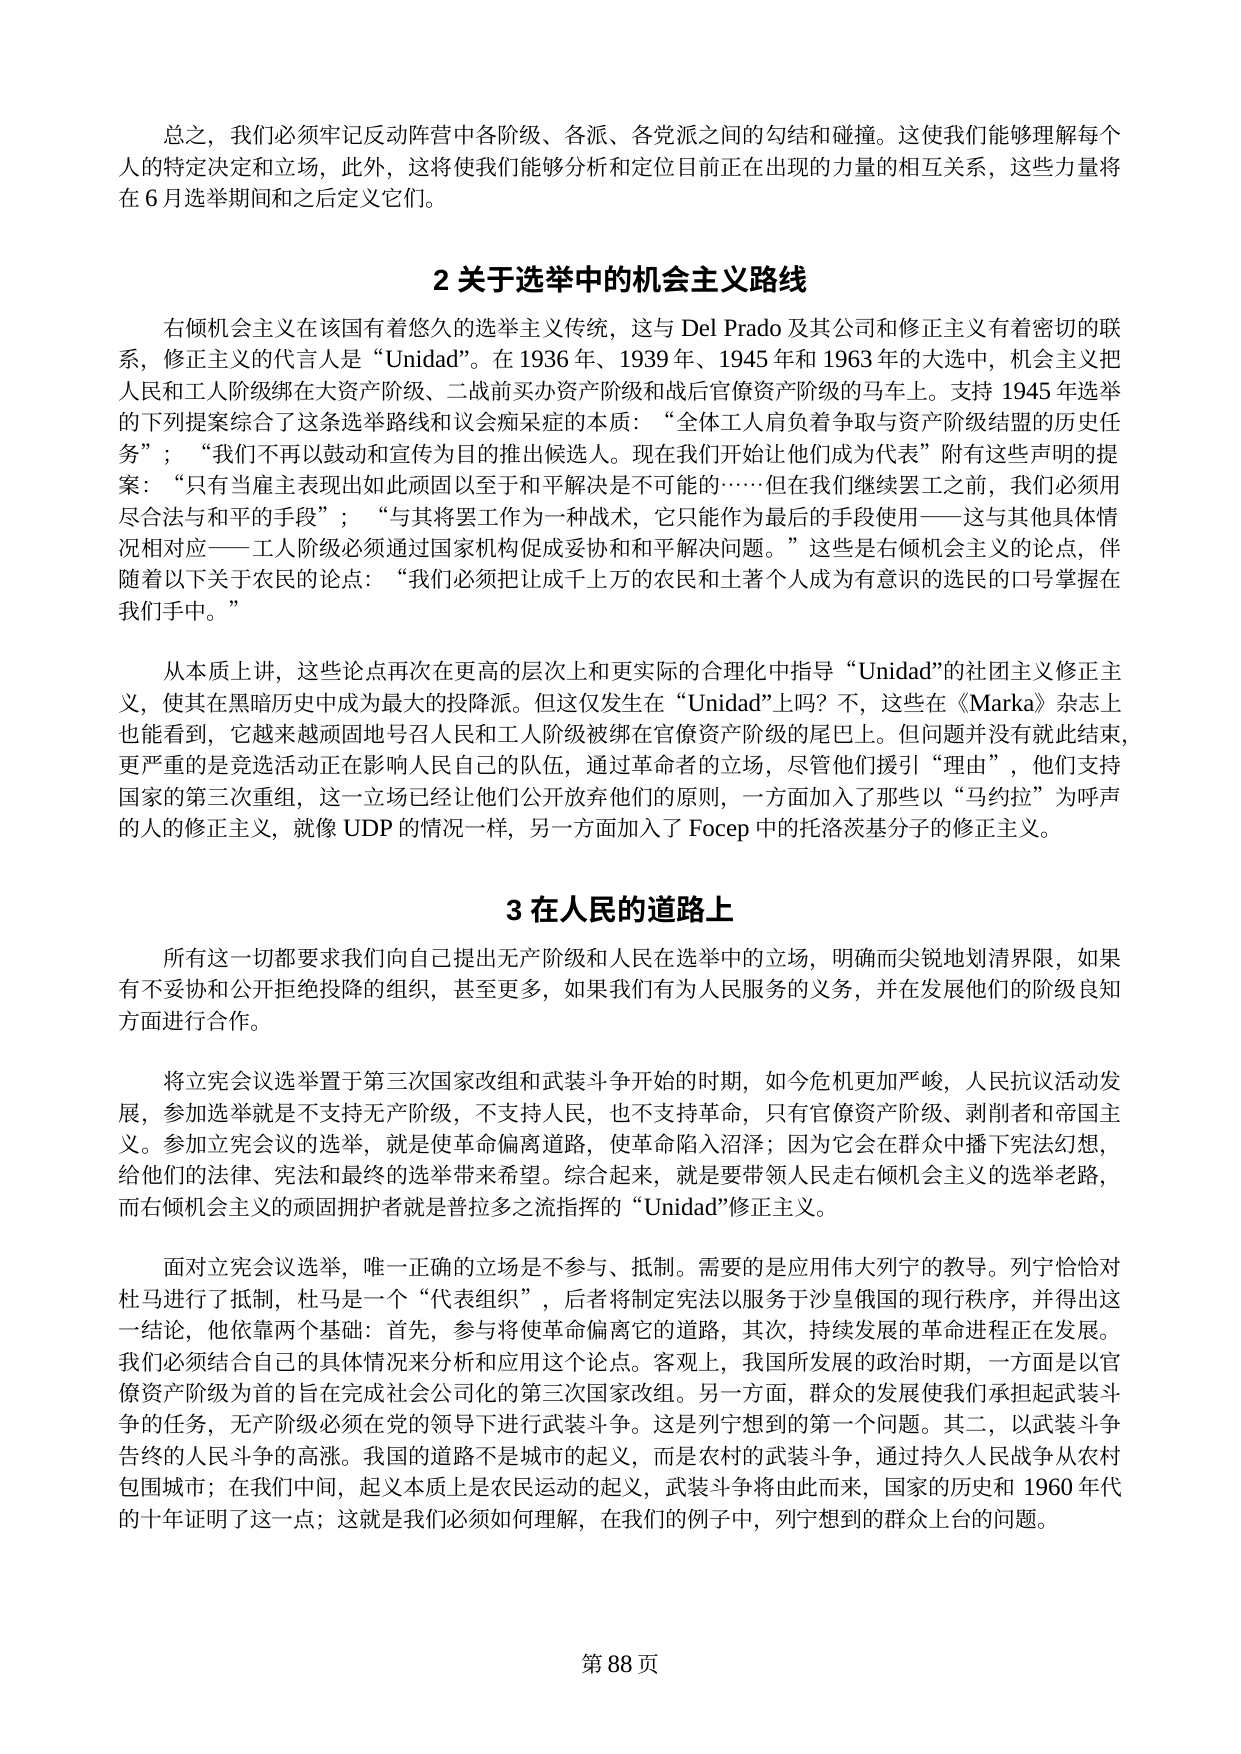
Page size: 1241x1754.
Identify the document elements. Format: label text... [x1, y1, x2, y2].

text 面对立宪会议选举，唯一正确的立场是不参与、抵制。需要的是应用伟大列宁的教导。列宁恰恰对杜马进行了抵制，杜马是一个“代表组织”，后者将制定宪法以服务于沙皇俄国的现行秩序，并得出这一结论，他依靠两个基础：首先，参与将使革命偏离它的道路，其次，持续发展的革命进程正在发展。我们必须结合自己的具体情况来分析和应用这个论点。客观上，我国所发展的政治时期，一方面是以官僚资产阶级为首的旨在完成社会公司化的第三次国家改组。另一方面，群众的发展使我们承担起武装斗争的任务，无产阶级必须在党的领导下进行武装斗争。这是列宁想到的第一个问题。其二，以武装斗争告终的人民斗争的高涨。我国的道路不是城市的起义，而是农村的武装斗争，通过持久人民战争从农村包围城市；在我们中间，起义本质上是农民运动的起义，武装斗争将由此而来，国家的历史和1960年代的十年证明了这一点；这就是我们必须如何理解，在我们的例子中，列宁想到的群众上台的问题。 [118, 1250, 1122, 1533]
text 右倾机会主义在该国有着悠久的选举主义传统，这与Del Prado及其公司和修正主义有着密切的联系，修正主义的代言人是“Unidad”。在1936年、1939年、1945年和1963年的大选中，机会主义把人民和工人阶级绑在大资产阶级、二战前买办资产阶级和战后官僚资产阶级的马车上。支持1945年选举的下列提案综合了这条选举路线和议会痴呆症的本质：“全体工人肩负着争取与资产阶级结盟的历史任务”； “我们不再以鼓动和宣传为目的推出候选人。现在我们开始让他们成为代表”附有这些声明的提案：“只有当雇主表现出如此顽固以至于和平解决是不可能的……但在我们继续罢工之前，我们必须用尽合法与和平的手段”； “与其将罢工作为一种战术，它只能作为最后的手段使用——这与其他具体情况相对应——工人阶级必须通过国家机构促成妥协和和平解决问题。”这些是右倾机会主义的论点，伴随着以下关于农民的论点：“我们必须把让成千上万的农民和土著个人成为有意识的选民的口号掌握在我们手中。” [118, 311, 1122, 626]
text 总之，我们必须牢记反动阵营中各阶级、各派、各党派之间的勾结和碰撞。这使我们能够理解每个人的特定决定和立场，此外，这将使我们能够分析和定位目前正在出现的力量的相互关系，这些力量将在6月选举期间和之后定义它们。 [118, 118, 1122, 213]
subtitle 3 在人民的道路上 [118, 886, 1122, 929]
text 将立宪会议选举置于第三次国家改组和武装斗争开始的时期，如今危机更加严峻，人民抗议活动发展，参加选举就是不支持无产阶级，不支持人民，也不支持革命，只有官僚资产阶级、剥削者和帝国主义。参加立宪会议的选举，就是使革命偏离道路，使革命陷入沼泽；因为它会在群众中播下宪法幻想，给他们的法律、宪法和最终的选举带来希望。综合起来，就是要带领人民走右倾机会主义的选举老路，而右倾机会主义的顽固拥护者就是普拉多之流指挥的“Unidad”修正主义。 [118, 1064, 1122, 1222]
subtitle 2 关于选举中的机会主义路线 [118, 256, 1122, 298]
text 从本质上讲，这些论点再次在更高的层次上和更实际的合理化中指导“Unidad”的社团主义修正主义，使其在黑暗历史中成为最大的投降派。但这仅发生在“Unidad”上吗？不，这些在《Marka》杂志上也能看到，它越来越顽固地号召人民和工人阶级被绑在官僚资产阶级的尾巴上。但问题并没有就此结束，更严重的是竞选活动正在影响人民自己的队伍，通过革命者的立场，尽管他们援引“理由”，他们支持国家的第三次重组，这一立场已经让他们公开放弃他们的原则，一方面加入了那些以“马约拉”为呼声的人的修正主义，就像 UDP 的情况一样，另一方面加入了 Focep 中的托洛茨基分子的修正主义。 [118, 654, 1122, 843]
text 所有这一切都要求我们向自己提出无产阶级和人民在选举中的立场，明确而尖锐地划清界限，如果有不妥协和公开拒绝投降的组织，甚至更多，如果我们有为人民服务的义务，并在发展他们的阶级良知方面进行合作。 [118, 941, 1122, 1036]
